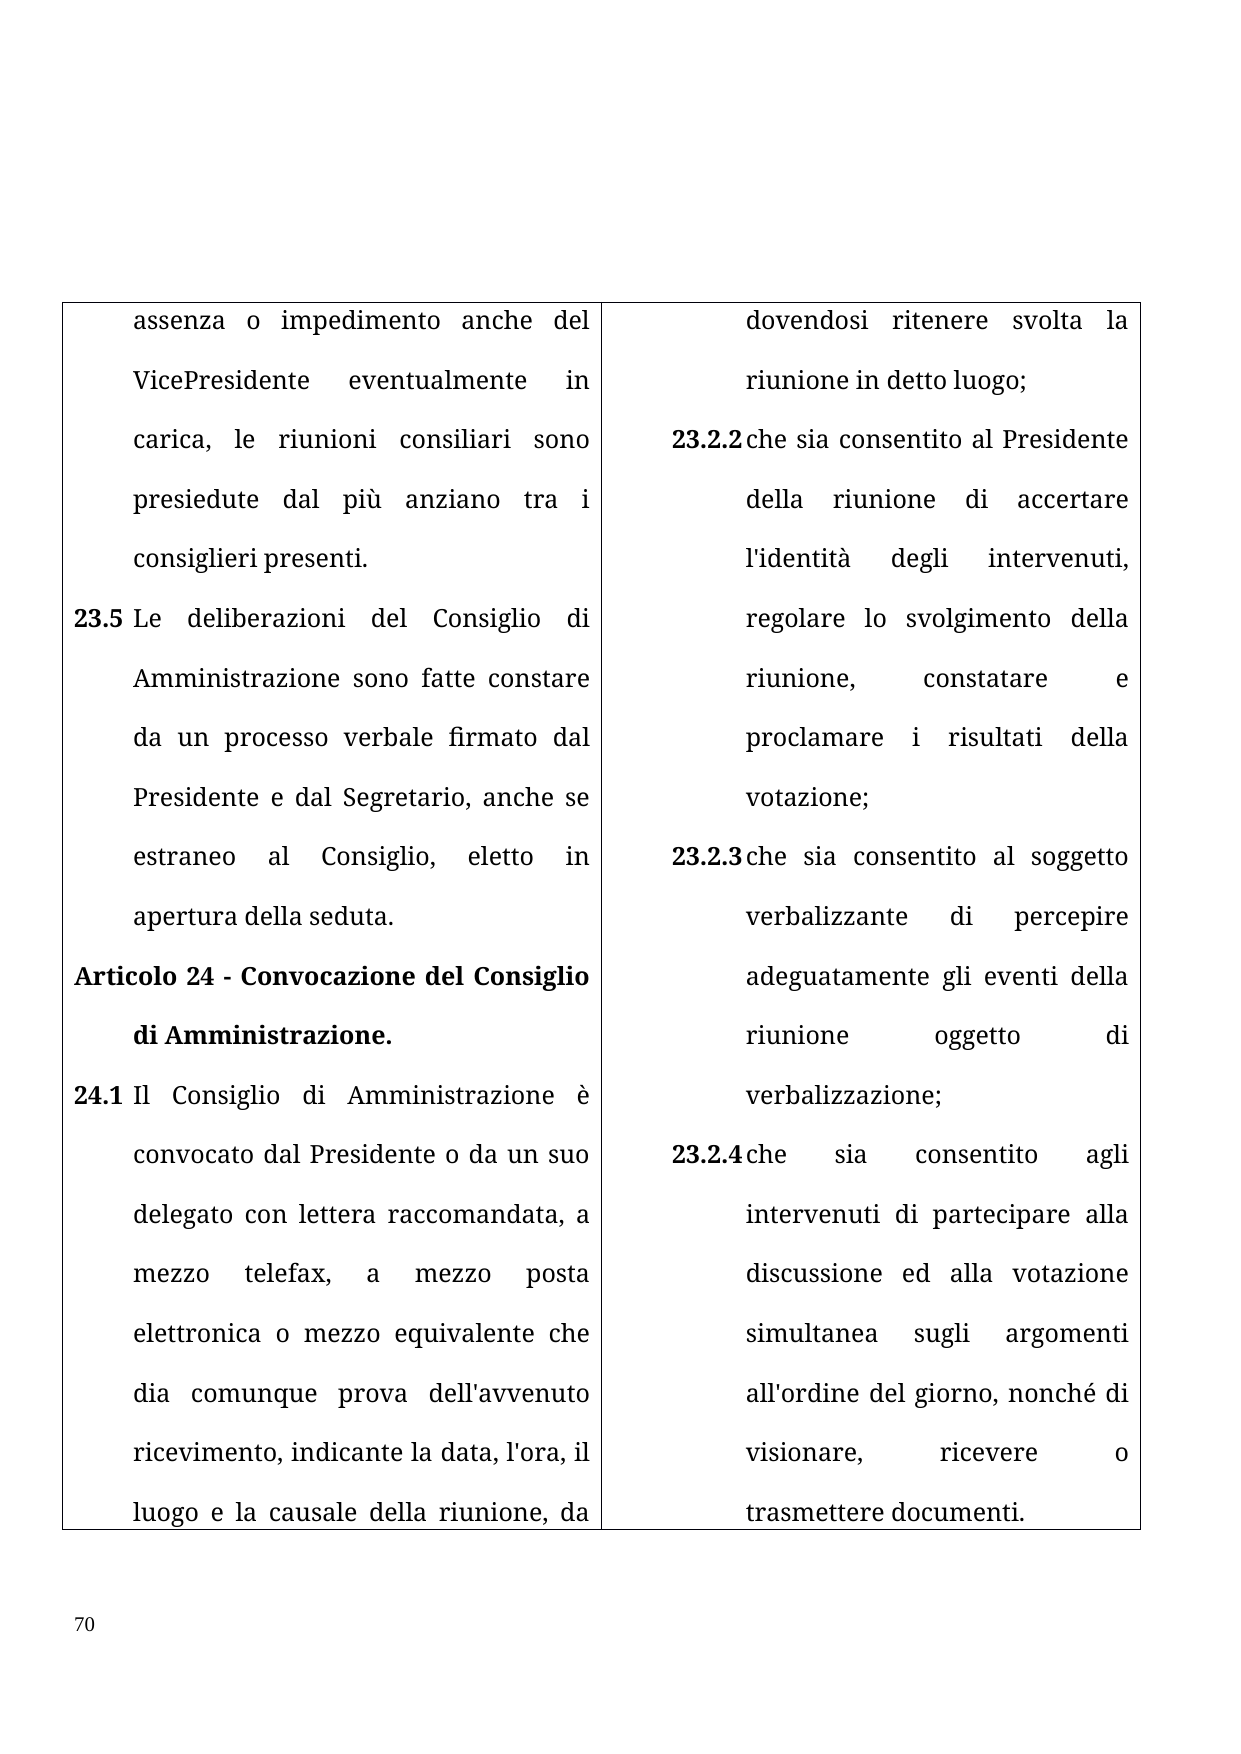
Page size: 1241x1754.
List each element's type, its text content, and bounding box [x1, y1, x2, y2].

table_header dovendosi ritenere svolta la riunione in detto luogo; 23.2.2 che sia consentito al Presidente della riunione di accertare l'identità degli intervenuti, regolare lo svolgimento della riunione, constatare e proclamare i risultati della votazione; 23.2.3 che sia consentito al soggetto verbalizzante di percepire adeguatamente gli eventi della riunione oggetto di verbalizzazione; 23.2.4 che sia consentito agli intervenuti di partecipare alla discussione ed alla votazione simultanea sugli argomenti all'ordine del giorno, nonché di visionare, ricevere o trasmettere documenti. [602, 303, 1140, 1528]
table_header assenza o impedimento anche del VicePresidente eventualmente in carica, le riunioni consiliari sono presiedute dal più anziano tra i consiglieri presenti. 23.5 Le deliberazioni del Consiglio di Amministrazione sono fatte constare da un processo verbale firmato dal Presidente e dal Segretario, anche se estraneo al Consiglio, eletto in apertura della seduta. Articolo 24 - Convocazione del Consiglio di Amministrazione. 24.1 Il Consiglio di Amministrazione è convocato dal Presidente o da un suo delegato con lettera raccomandata, a mezzo telefax, a mezzo posta elettronica o mezzo equivalente che dia comunque prova dell'avvenuto ricevimento, indicante la data, l'ora, il luogo e la causale della riunione, da [63, 303, 601, 1528]
